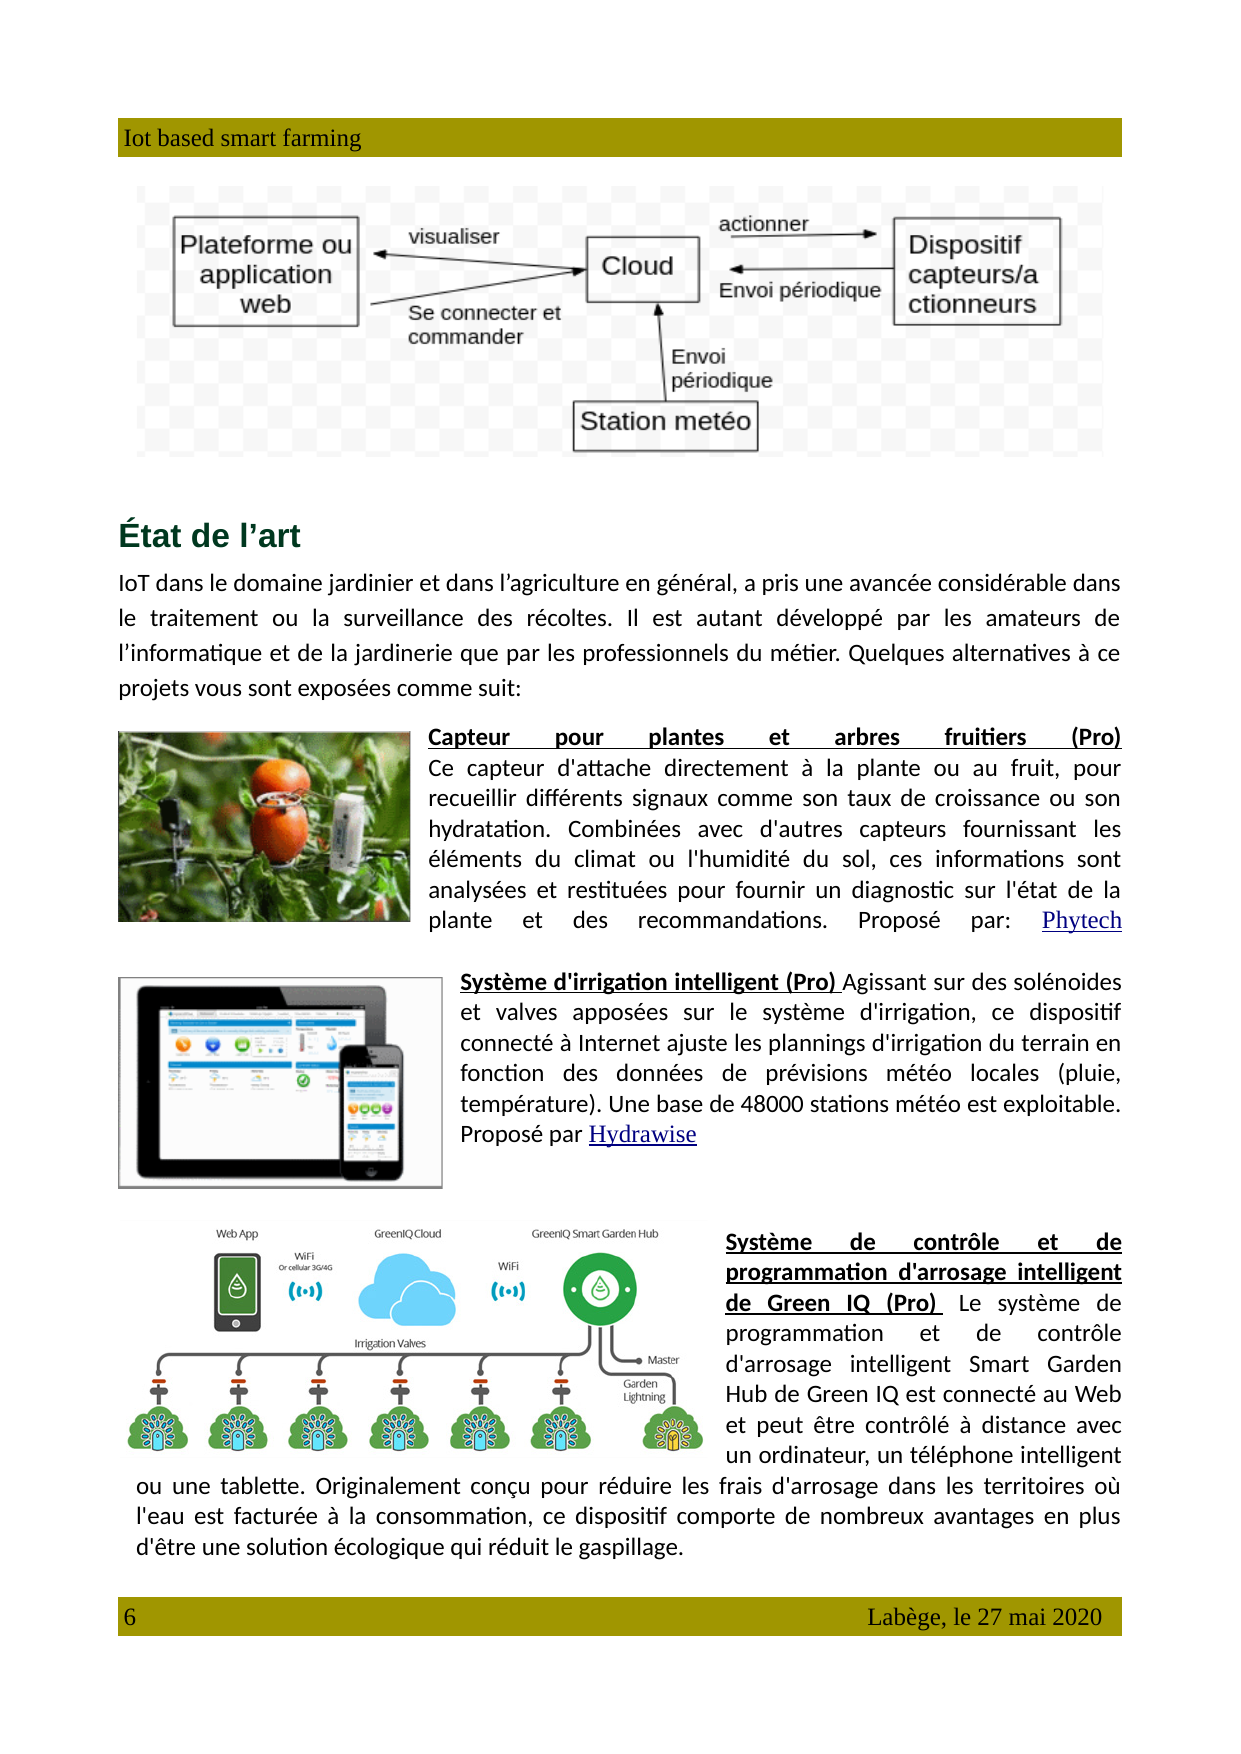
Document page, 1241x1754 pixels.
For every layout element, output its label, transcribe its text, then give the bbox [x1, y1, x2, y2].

picture [118, 977, 443, 1189]
text Système de contrôle et de programmation d'arrosage intelligent de Green IQ (Pro) Le système de programmation et de contrôle d'arrosage intelligent Smart Garden Hub de Green IQ est connecté au Web et peut être contrôlé à distance avec un ordinateur, un téléphone intelligent ou une tablette. Originalement conçu pour réduire les frais d'arrosage dans les territoires où l'eau est facturée à la consommation, ce dispositif comporte de nombreux avantages en plus d'être une solution écologique qui réduit le gaspillage. [136, 1226, 1122, 1562]
picture [136, 186, 1104, 457]
picture [120, 1216, 708, 1459]
picture [118, 731, 411, 922]
subtitle État de l’art [118, 516, 1122, 554]
text IoT dans le domaine jardinier et dans l’agriculture en général, a pris une avancée considérable dans le traitement ou la surveillance des récoltes. Il est autant développé par les amateurs de l’informatique et de la jardinerie que par les professionnels du métier. Quelques alternatives à ce projets vous sont exposées comme suit: [118, 567, 1122, 702]
text Capteur pour plantes et arbres fruitiers (Pro) Ce capteur d'attache directement à la plante ou au fruit, pour recueillir différents signaux comme son taux de croissance ou son hydratation. Combinées avec d'autres capteurs fournissant les éléments du climat ou l'humidité du sol, ces informations sont analysées et restituées pour fournir un diagnostic sur l'état de la plante et des recommandations. Proposé par: Phytech Système d'irrigation intelligent (Pro) Agissant sur des solénoides et valves apposées sur le système d'irrigation, ce dispositif connecté à Internet ajuste les plannings d'irrigation du terrain en fonction des données de prévisions météo locales (pluie, température). Une base de 48000 stations météo est exploitable. Proposé par Hydrawise [136, 722, 1122, 1149]
